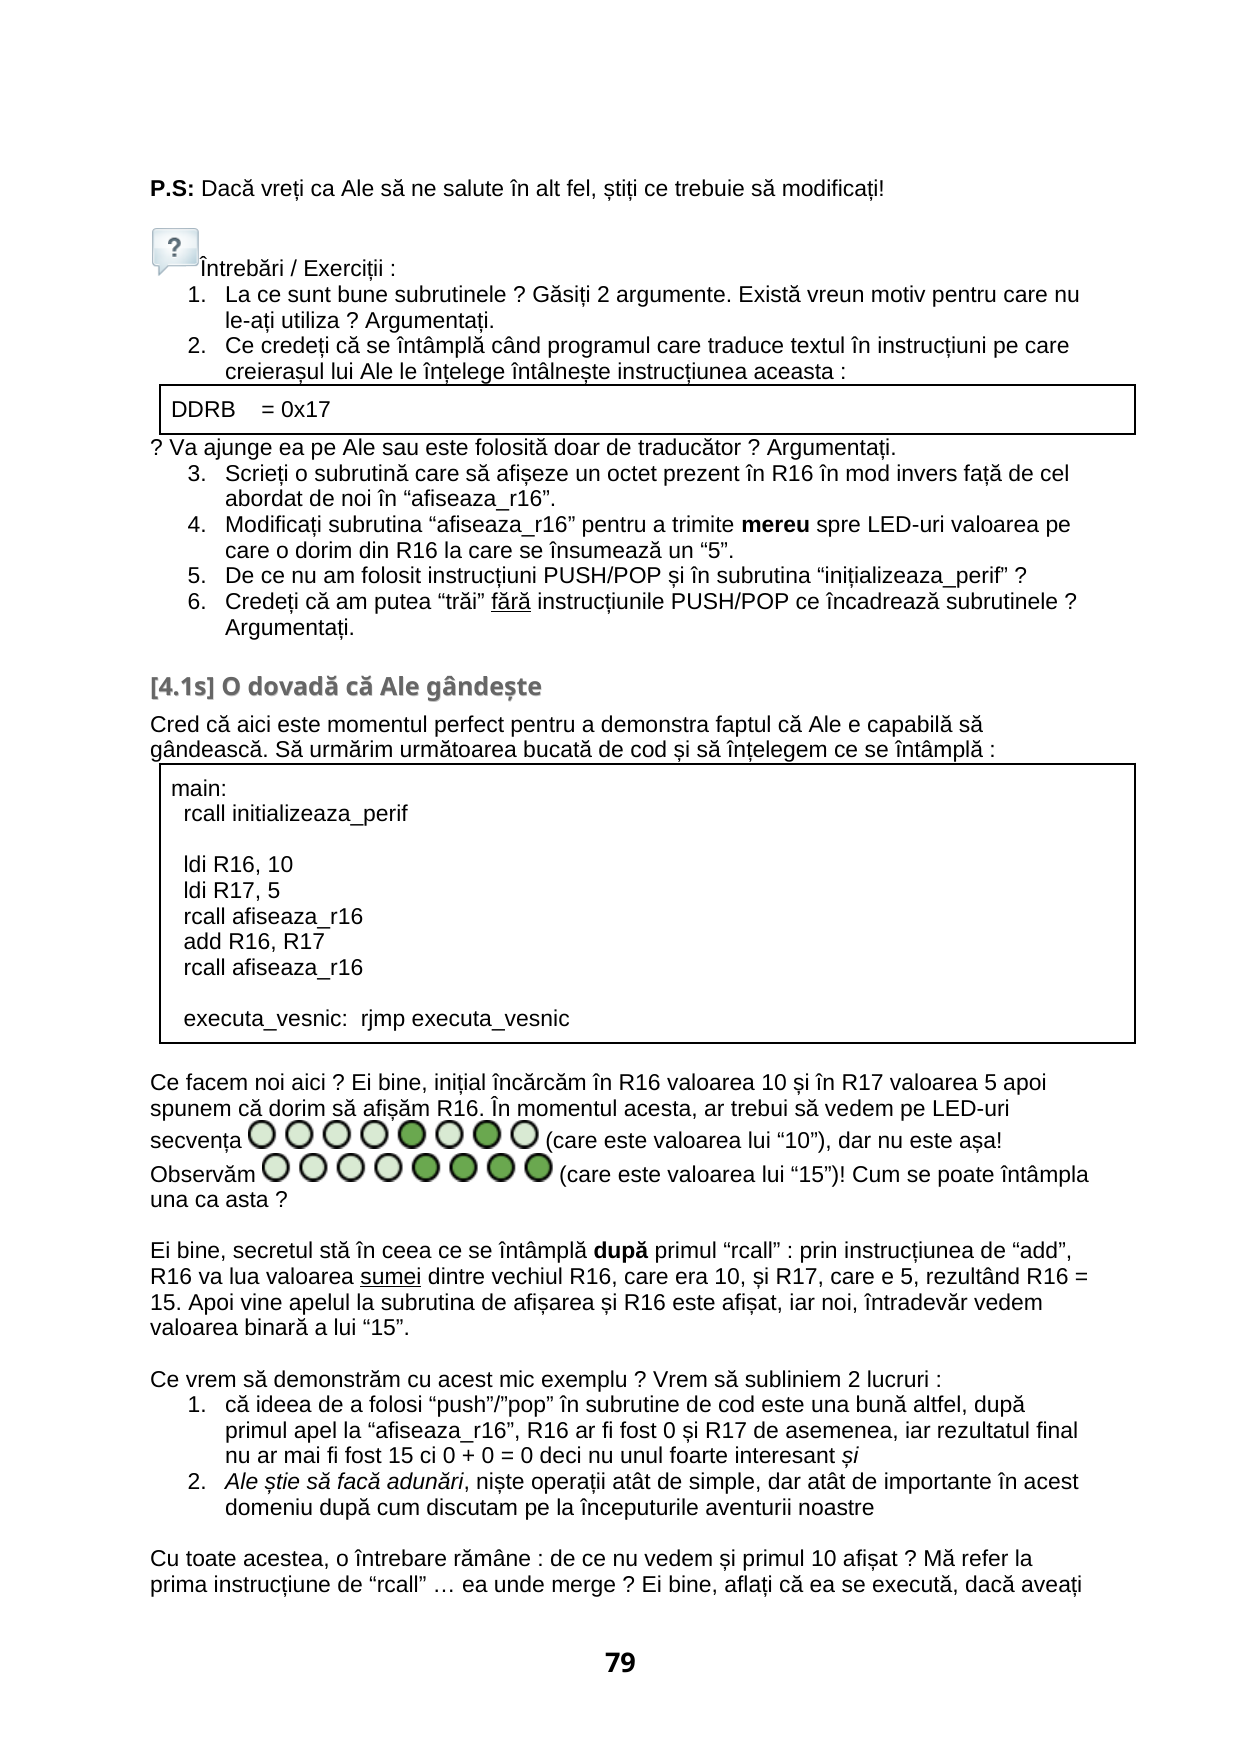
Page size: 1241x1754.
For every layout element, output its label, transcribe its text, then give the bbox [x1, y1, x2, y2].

list De ce nu am folosit instrucțiuni PUSH/POP și în subrutina “inițializeaza_perif” ? [187, 563, 1090, 589]
list Credeți că am putea “trăi” fără instrucțiunile PUSH/POP ce încadrează subrutinele ? Argumentați. [187, 589, 1090, 640]
list Ce credeți că se întâmplă când programul care traduce textul în instrucțiuni pe care creierașul lui Ale le înțelege întâlnește instrucțiunea aceasta : [187, 333, 1090, 384]
text Cred că aici este momentul perfect pentru a demonstra faptul că Ale e capabilă să gândească. Să urmărim următoarea bucată de cod și să înțelegem ce se întâmplă : [150, 711, 1090, 763]
text Întrebări / Exerciții : [150, 253, 1090, 282]
list Scrieți o subrutină care să afișeze un octet prezent în R16 în mod invers față de cel abordat de noi în “afiseaza_r16”. [187, 461, 1090, 512]
text P.S: Dacă vreți ca Ale să ne salute în alt fel, știți ce trebuie să modificați! [150, 176, 1090, 201]
list Ale știe să facă adunări, niște operații atât de simple, dar atât de importante în acest domeniu după cum discutam pe la începuturile aventurii noastre [187, 1469, 1090, 1520]
table_header main: rcall initializeaza_perif ldi R16, 10 ldi R17, 5 rcall afiseaza_r16 add R16, R17 rcall afiseaza_r16 executa_vesnic: rjmp executa_vesnic [161, 765, 1134, 1042]
picture [150, 226, 200, 277]
text Ce vrem să demonstrăm cu acest mic exemplu ? Vrem să subliniem 2 lucruri : [150, 1366, 1090, 1392]
text Cu toate acestea, o întrebare rămâne : de ce nu vedem și primul 10 afișat ? Mă refer la prima instrucțiune de “rcall” … ea unde merge ? Ei bine, aflați că ea se execută, dacă aveați [150, 1546, 1090, 1597]
picture [248, 1120, 539, 1149]
list că ideea de a folosi “push”/”pop” în subrutine de cod este una bună altfel, după primul apel la “afiseaza_r16”, R16 ar fi fost 0 și R17 de asemenea, iar rezultatul final nu ar mai fi fost 15 ci 0 + 0 = 0 deci nu unul foarte interesant și [187, 1392, 1090, 1469]
list Modificați subrutina “afiseaza_r16” pentru a trimite mereu spre LED-uri valoarea pe care o dorim din R16 la care se însumează un “5”. [187, 512, 1090, 563]
text ? Va ajunge ea pe Ale sau este folosită doar de traducător ? Argumentați. [150, 435, 1090, 461]
text Ei bine, secretul stă în ceea ce se întâmplă după primul “rcall” : prin instrucțiunea de “add”, R16 va lua valoarea sumei dintre vechiul R16, care era 10, și R17, care e 5, rezultând R16 = 15. Apoi vine apelul la subrutina de afișarea și R16 este afișat, iar noi, întradevăr vedem valoarea binară a lui “15”. [150, 1238, 1090, 1341]
list La ce sunt bune subrutinele ? Găsiți 2 argumente. Există vreun motiv pentru care nu le-ați utiliza ? Argumentați. [187, 282, 1090, 333]
table_header DDRB = 0x17 [161, 386, 1134, 433]
picture [262, 1153, 553, 1182]
text Ce facem noi aici ? Ei bine, inițial încărcăm în R16 valoarea 10 și în R17 valoarea 5 apoi spunem că dorim să afișăm R16. În momentul acesta, ar trebui să vedem pe LED-uri secvența (care este valoarea lui “10”), dar nu este așa! Observăm (care este valoarea lui “15”)! Cum se poate întâmpla una ca asta ? [150, 1069, 1090, 1212]
subtitle [4.1s] O dovadă că Ale gândește [150, 669, 1090, 703]
